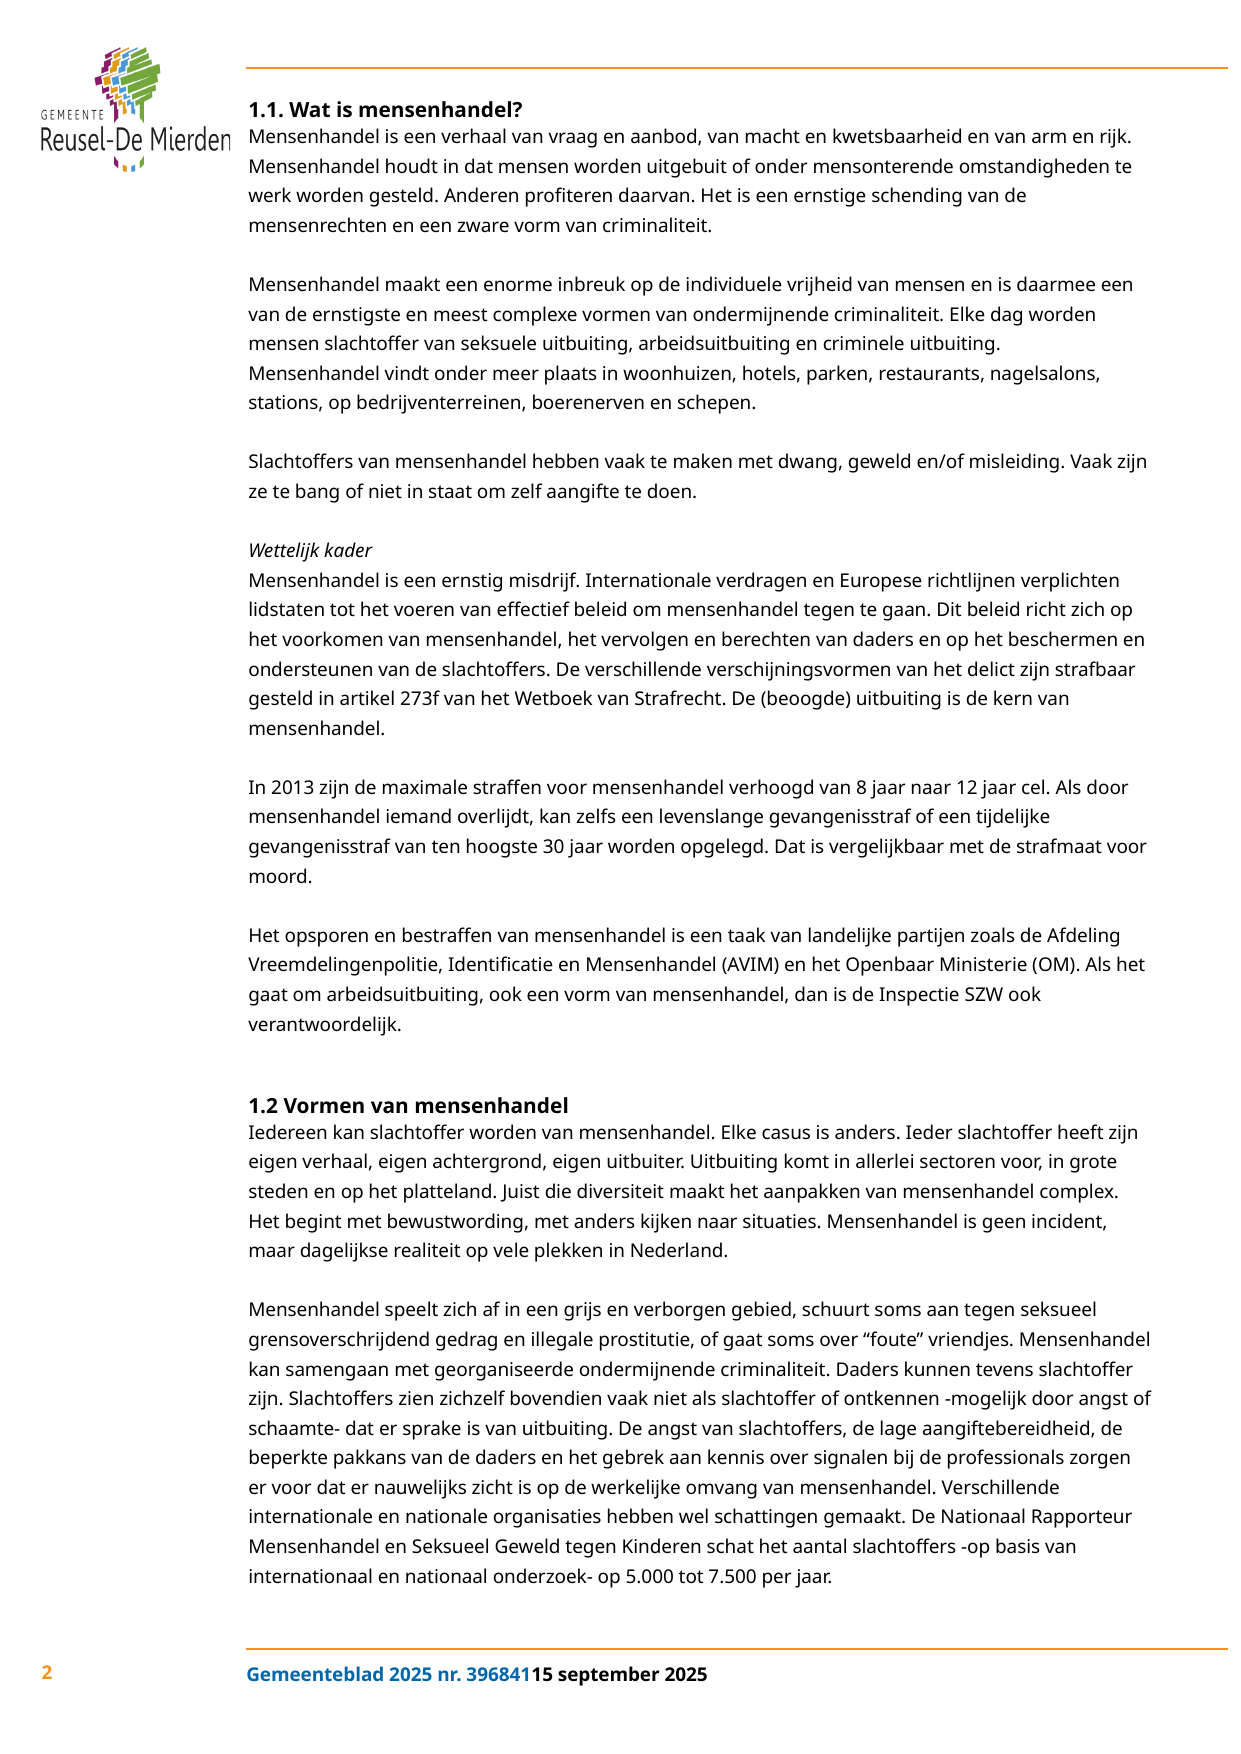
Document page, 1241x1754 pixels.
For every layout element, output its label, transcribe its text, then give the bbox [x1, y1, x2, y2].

text Slachtoffers van mensenhandel hebben vaak te maken met dwang, geweld en/of misleiding. Vaak zijn ze te bang of niet in staat om zelf aangifte te doen. [248, 449, 1152, 504]
text Het opsporen en bestraffen van mensenhandel is een taak van landelijke partijen zoals de Afdeling Vreemdelingenpolitie, Identificatie en Mensenhandel (AVIM) en het Openbaar Ministerie (OM). Als het gaat om arbeidsuitbuiting, ook een vorm van mensenhandel, dan is de Inspectie SZW ook verantwoordelijk. [248, 922, 1152, 1036]
text Iedereen kan slachtoffer worden van mensenhandel. Elke casus is anders. Ieder slachtoffer heeft zijn eigen verhaal, eigen achtergrond, eigen uitbuiter. Uitbuiting komt in allerlei sectoren voor, in grote steden en op het platteland. Juist die diversiteit maakt het aanpakken van mensenhandel complex. Het begint met bewustwording, met anders kijken naar situaties. Mensenhandel is geen incident, maar dagelijkse realiteit op vele plekken in Nederland. [248, 1119, 1152, 1263]
picture [41, 47, 231, 172]
text Mensenhandel is een verhaal van vraag en aanbod, van macht en kwetsbaarheid en van arm en rijk. Mensenhandel houdt in dat mensen worden uitgebuit of onder mensonterende omstandigheden te werk worden gesteld. Anderen profiteren daarvan. Het is een ernstige schending van de mensenrechten en een zware vorm van criminaliteit. [248, 123, 1152, 238]
text 1.1. Wat is mensenhandel? [248, 95, 1152, 123]
text Mensenhandel maakt een enorme inbreuk op de individuele vrijheid van mensen en is daarmee een van de ernstigste en meest complexe vormen van ondermijnende criminaliteit. Elke dag worden mensen slachtoffer van seksuele uitbuiting, arbeidsuitbuiting en criminele uitbuiting. [248, 271, 1152, 356]
text In 2013 zijn de maximale straffen voor mensenhandel verhoogd van 8 jaar naar 12 jaar cel. Als door mensenhandel iemand overlijdt, kan zelfs een levenslange gevangenisstraf of een tijdelijke gevangenisstraf van ten hoogste 30 jaar worden opgelegd. Dat is vergelijkbaar met de strafmaat voor moord. [248, 774, 1152, 888]
text Wettelijk kader [248, 537, 1152, 563]
text 1.2 Vormen van mensenhandel [248, 1091, 1152, 1119]
text Mensenhandel is een ernstig misdrijf. Internationale verdragen en Europese richtlijnen verplichten lidstaten tot het voeren van effectief beleid om mensenhandel tegen te gaan. Dit beleid richt zich op het voorkomen van mensenhandel, het vervolgen en berechten van daders en op het beschermen en ondersteunen van de slachtoffers. De verschillende verschijningsvormen van het delict zijn strafbaar gesteld in artikel 273f van het Wetboek van Strafrecht. De (beoogde) uitbuiting is de kern van mensenhandel. [248, 567, 1152, 741]
text Mensenhandel speelt zich af in een grijs en verborgen gebied, schuurt soms aan tegen seksueel grensoverschrijdend gedrag en illegale prostitutie, of gaat soms over “foute” vriendjes. Mensenhandel kan samengaan met georganiseerde ondermijnende criminaliteit. Daders kunnen tevens slachtoffer zijn. Slachtoffers zien zichzelf bovendien vaak niet als slachtoffer of ontkennen -mogelijk door angst of schaamte- dat er sprake is van uitbuiting. De angst van slachtoffers, de lage aangiftebereidheid, de beperkte pakkans van de daders en het gebrek aan kennis over signalen bij de professionals zorgen er voor dat er nauwelijks zicht is op de werkelijke omvang van mensenhandel. Verschillende internationale en nationale organisaties hebben wel schattingen gemaakt. De Nationaal Rapporteur Mensenhandel en Seksueel Geweld tegen Kinderen schat het aantal slachtoffers -op basis van internationaal en nationaal onderzoek- op 5.000 tot 7.500 per jaar. [248, 1297, 1152, 1589]
text Mensenhandel vindt onder meer plaats in woonhuizen, hotels, parken, restaurants, nagelsalons, stations, op bedrijventerreinen, boerenerven en schepen. [248, 360, 1152, 415]
